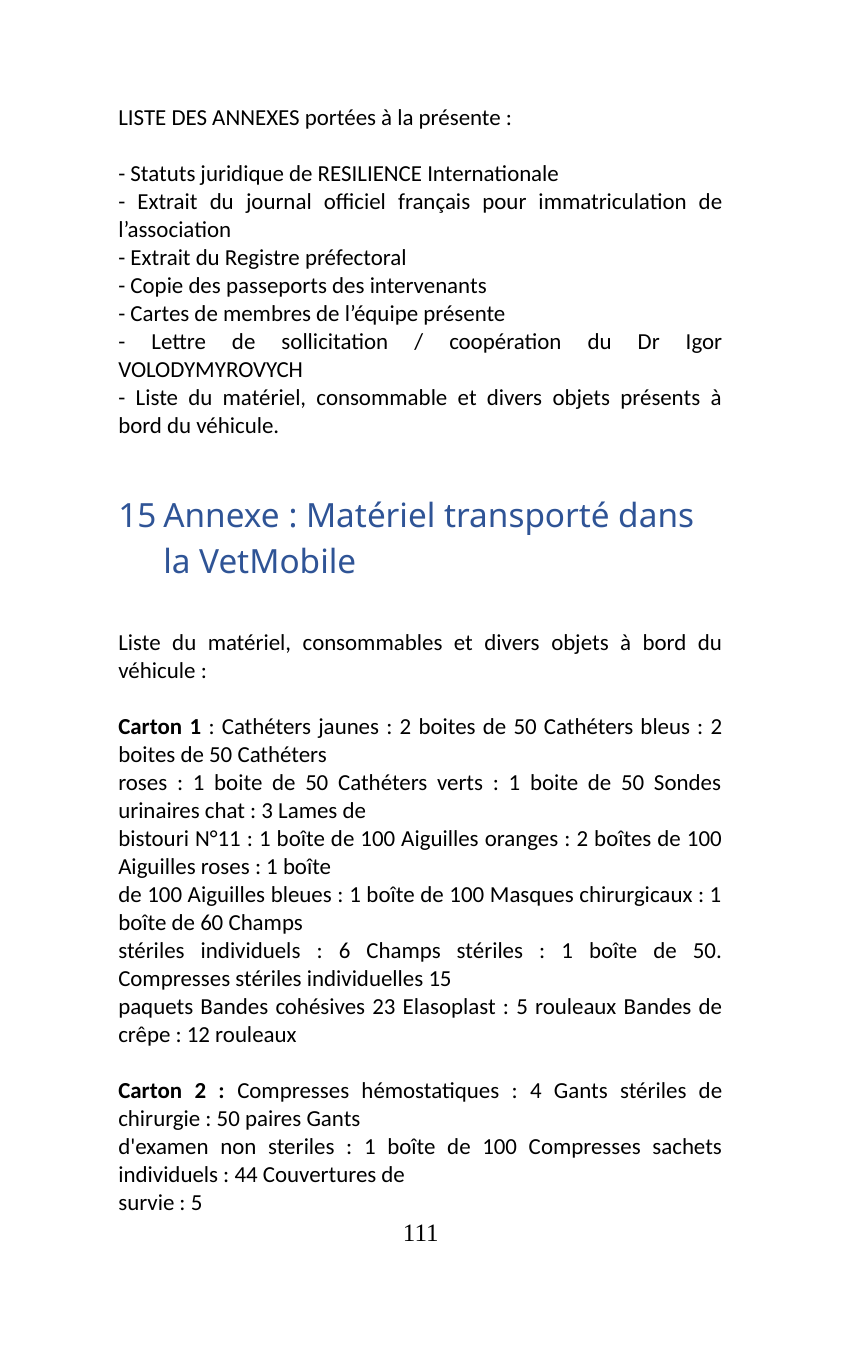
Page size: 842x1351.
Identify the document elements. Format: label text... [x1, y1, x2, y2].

text - Statuts juridique de RESILIENCE Internationale [118, 159, 723, 187]
text paquets Bandes cohésives 23 Elasoplast : 5 rouleaux Bandes de crêpe : 12 rouleaux [118, 992, 723, 1048]
text bistouri N°11 : 1 boîte de 100 Aiguilles oranges : 2 boîtes de 100 Aiguilles roses : 1 boîte [118, 824, 723, 880]
text Carton 1 : Cathéters jaunes : 2 boites de 50 Cathéters bleus : 2 boites de 50 Cathéters [118, 712, 723, 768]
text stériles individuels : 6 Champs stériles : 1 boîte de 50. Compresses stériles individuelles 15 [118, 936, 723, 992]
text roses : 1 boite de 50 Cathéters verts : 1 boite de 50 Sondes urinaires chat : 3 Lames de [118, 768, 723, 824]
text - Cartes de membres de l’équipe présente [118, 299, 723, 327]
text de 100 Aiguilles bleues : 1 boîte de 100 Masques chirurgicaux : 1 boîte de 60 Champs [118, 880, 723, 936]
text - Extrait du journal officiel français pour immatriculation de l’association [118, 187, 723, 243]
text Carton 2 : Compresses hémostatiques : 4 Gants stériles de chirurgie : 50 paires Gants [118, 1076, 723, 1132]
text - Lettre de sollicitation / coopération du Dr Igor VOLODYMYROVYCH [118, 327, 723, 383]
text LISTE DES ANNEXES portées à la présente : [118, 103, 723, 131]
text d'examen non steriles : 1 boîte de 100 Compresses sachets individuels : 44 Couvertures de [118, 1132, 723, 1188]
text - Extrait du Registre préfectoral [118, 243, 723, 271]
text survie : 5 [118, 1188, 723, 1216]
text Liste du matériel, consommables et divers objets à bord du véhicule : [118, 628, 723, 684]
subtitle Annexe : Matériel transporté dans la VetMobile [118, 492, 723, 583]
text - Liste du matériel, consommable et divers objets présents à bord du véhicule. [118, 383, 723, 439]
text - Copie des passeports des intervenants [118, 271, 723, 299]
